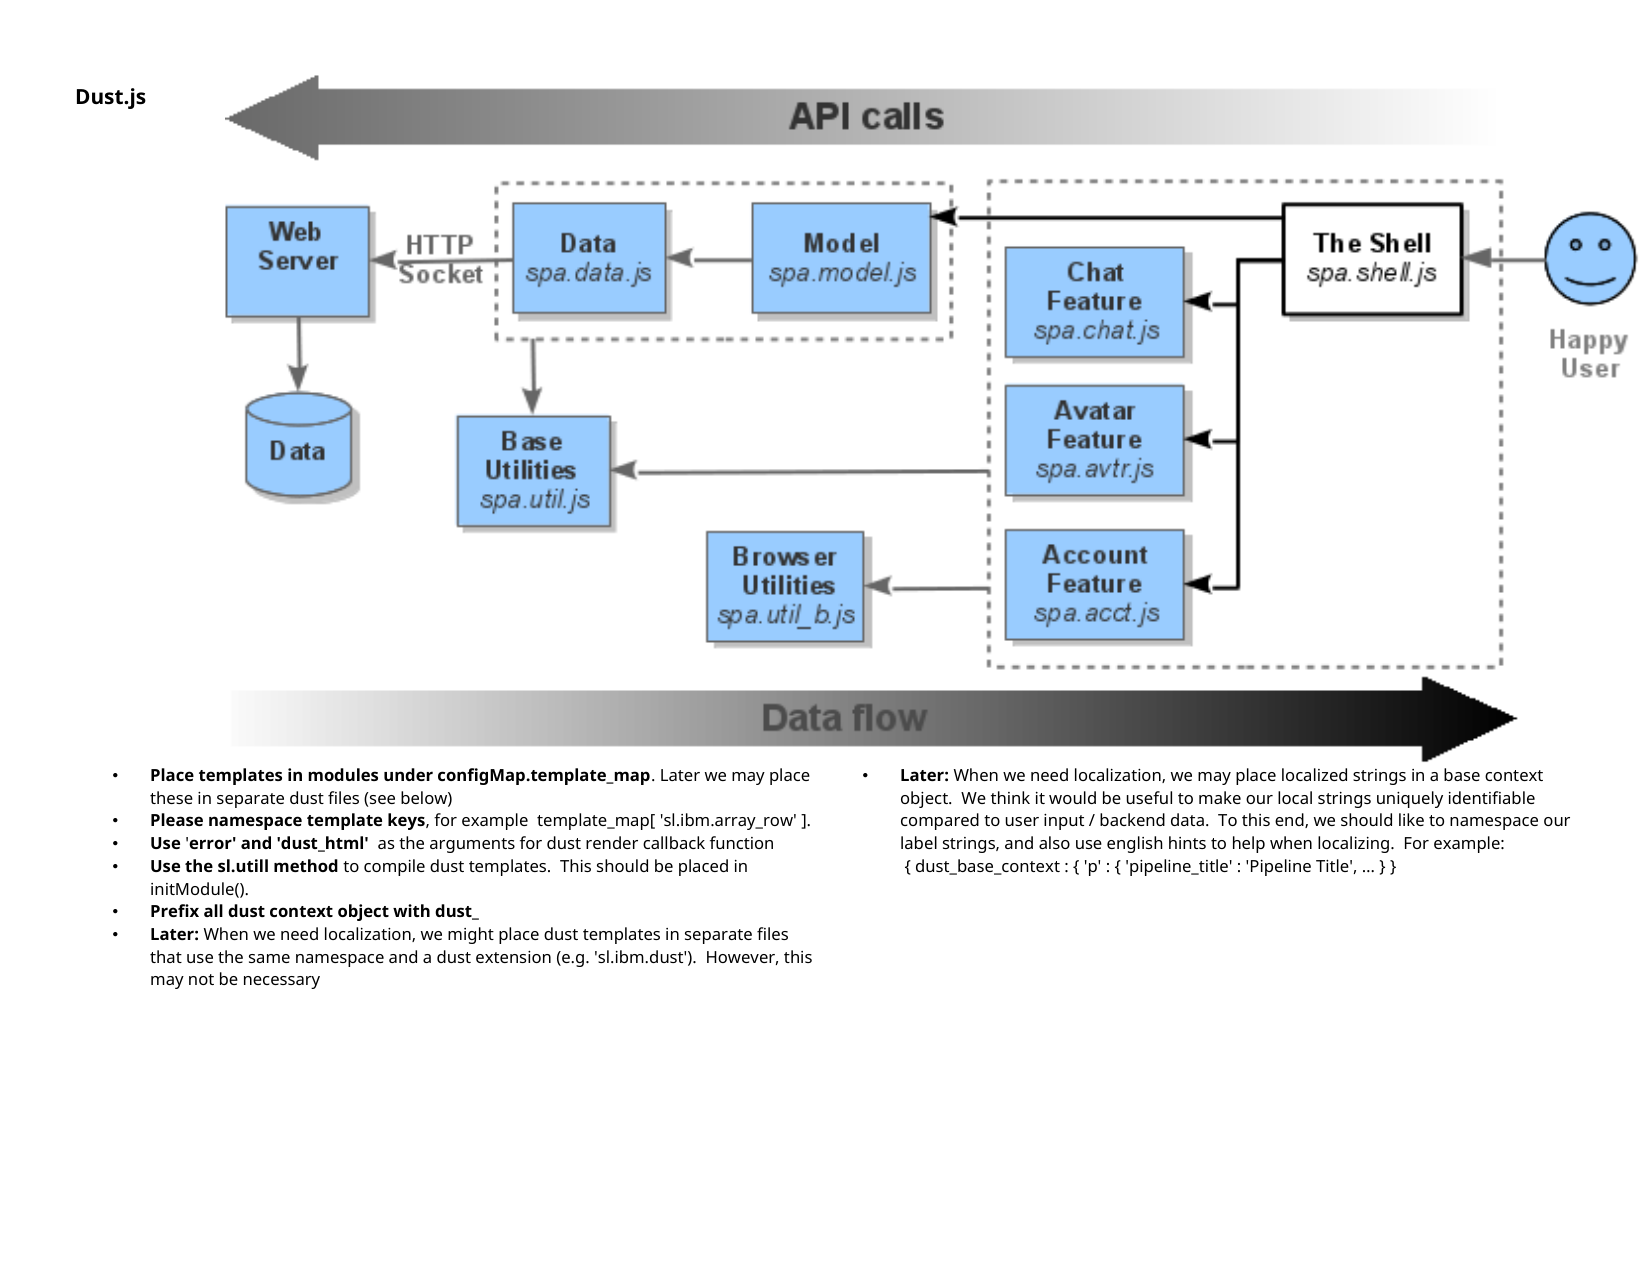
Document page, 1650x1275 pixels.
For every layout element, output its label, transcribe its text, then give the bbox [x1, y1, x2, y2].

list Place templates in modules under configMap.template_map. Later we may place these in separate dust files (see below) [112, 111, 825, 809]
list Later: When we need localization, we may place localized strings in a base context object. We think it would be useful to make our local strings uniquely identifiable compared to user input / backend data. To this end, we should like to namespace our label strings, and also use english hints to help when localizing. For example: { dust_base_context : { 'p' : { 'pipeline_title' : 'Pipeline Title', … } } [862, 764, 1575, 877]
list Use the sl.utill method to compile dust templates. This should be placed in initModule(). [112, 854, 825, 900]
picture [225, 75, 1650, 764]
list Prefix all dust context object with dust_ [112, 900, 825, 922]
list Use 'error' and 'dust_html' as the arguments for dust render callback function [112, 832, 825, 854]
list Please namespace template keys, for example template_map[ 'sl.ibm.array_row' ]. [112, 809, 825, 832]
subtitle Dust.js [75, 82, 225, 111]
list Later: When we need localization, we might place dust templates in separate files that use the same namespace and a dust extension (e.g. 'sl.ibm.dust'). However, this may not be necessary [112, 922, 825, 991]
